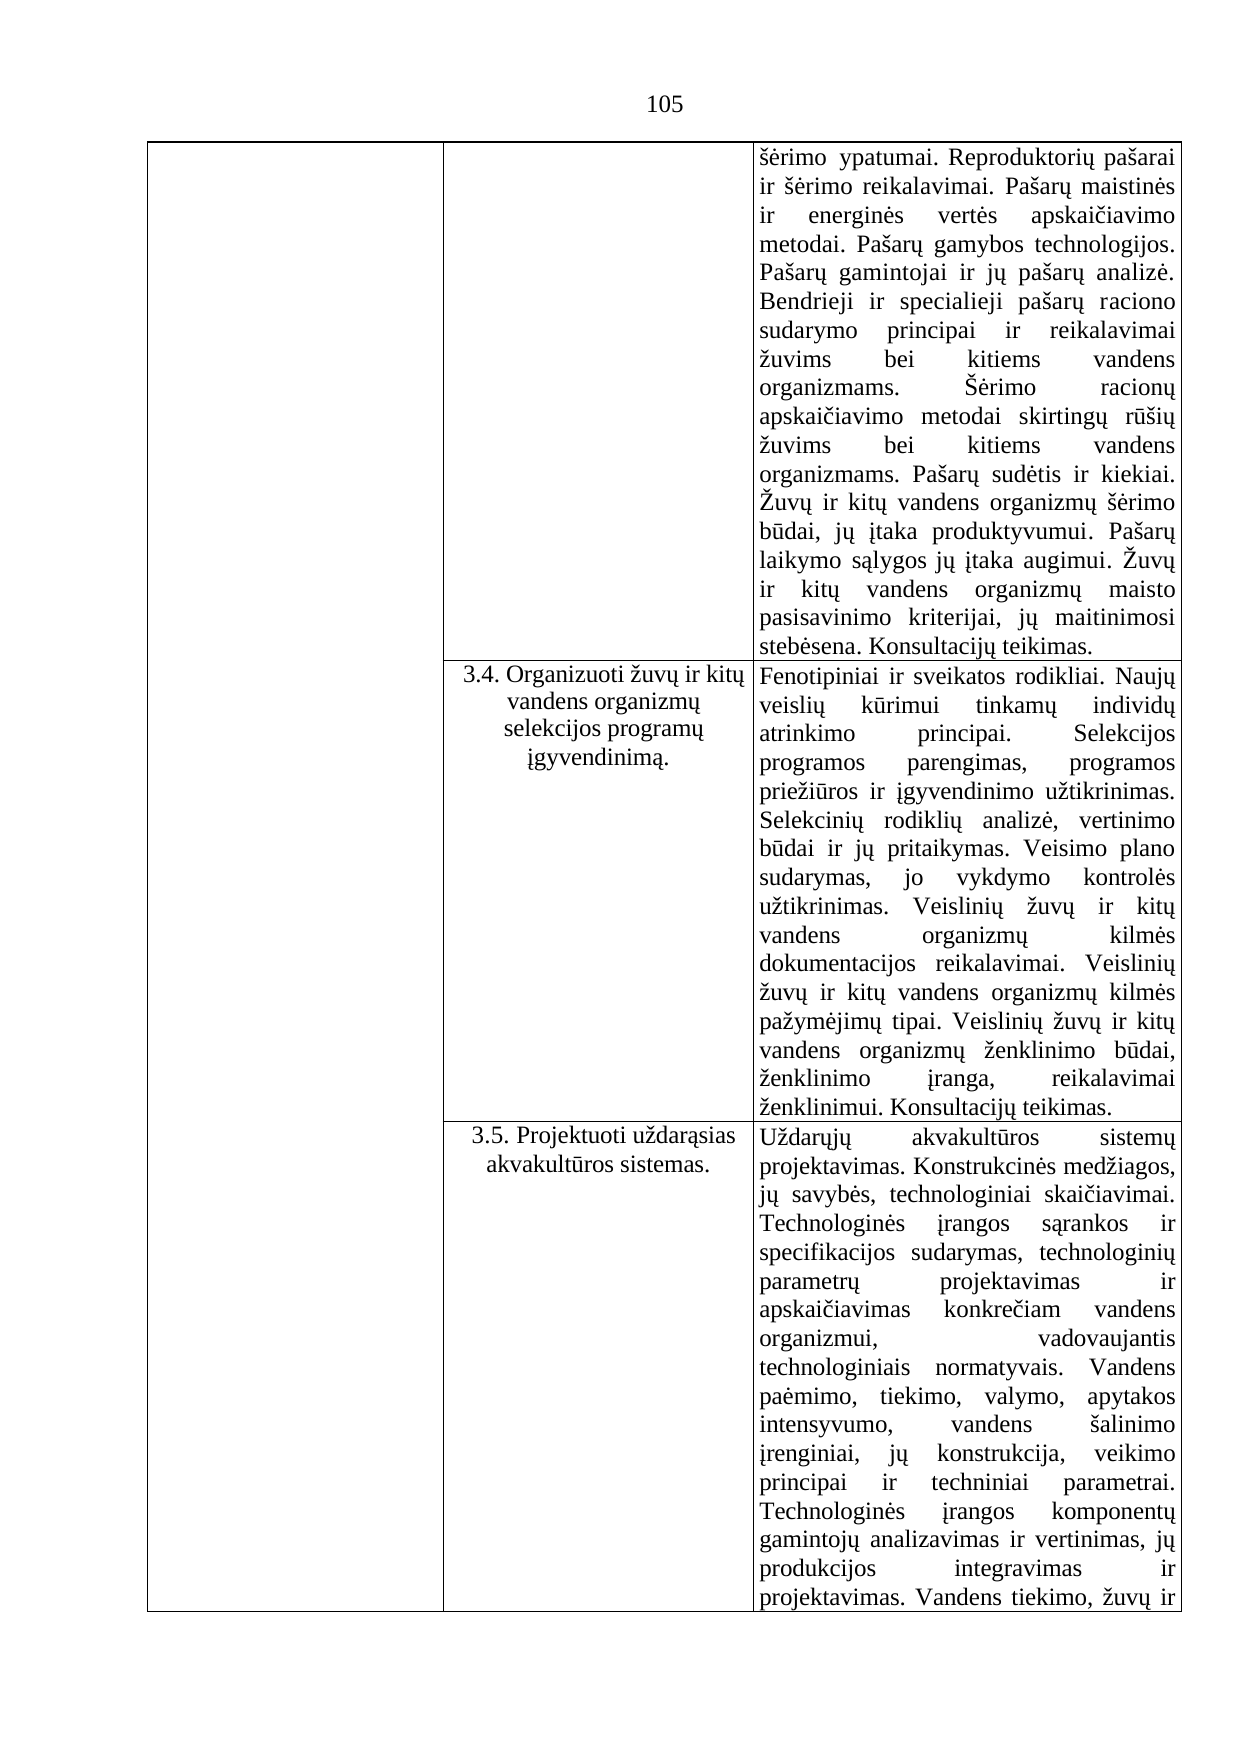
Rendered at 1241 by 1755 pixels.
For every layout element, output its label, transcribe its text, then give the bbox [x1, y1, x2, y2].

table_cell 3.4. Organizuoti žuvų ir kitų vandens organizmų selekcijos programų įgyvendinimą. [444, 661, 753, 1121]
table_cell [148, 143, 443, 1611]
table_cell šėrimo ypatumai. Reproduktorių pašarai ir šėrimo reikalavimai. Pašarų maistinės ir energinės vertės apskaičiavimo metodai. Pašarų gamybos technologijos. Pašarų gamintojai ir jų pašarų analizė. Bendrieji ir specialieji pašarų raciono sudarymo principai ir reikalavimai žuvims bei kitiems vandens organizmams. Šėrimo racionų apskaičiavimo metodai skirtingų rūšių žuvims bei kitiems vandens organizmams. Pašarų sudėtis ir kiekiai. Žuvų ir kitų vandens organizmų šėrimo būdai, jų įtaka produktyvumui. Pašarų laikymo sąlygos jų įtaka augimui. Žuvų ir kitų vandens organizmų maisto pasisavinimo kriterijai, jų maitinimosi stebėsena. Konsultacijų teikimas. [754, 143, 1181, 660]
table_cell Fenotipiniai ir sveikatos rodikliai. Naujų veislių kūrimui tinkamų individų atrinkimo principai. Selekcijos programos parengimas, programos priežiūros ir įgyvendinimo užtikrinimas. Selekcinių rodiklių analizė, vertinimo būdai ir jų pritaikymas. Veisimo plano sudarymas, jo vykdymo kontrolės užtikrinimas. Veislinių žuvų ir kitų vandens organizmų kilmės dokumentacijos reikalavimai. Veislinių žuvų ir kitų vandens organizmų kilmės pažymėjimų tipai. Veislinių žuvų ir kitų vandens organizmų ženklinimo būdai, ženklinimo įranga, reikalavimai ženklinimui. Konsultacijų teikimas. [754, 661, 1181, 1121]
table_cell 3.5. Projektuoti uždarąsias akvakultūros sistemas. [444, 1122, 753, 1611]
table_cell [444, 143, 753, 660]
table_cell Uždarųjų akvakultūros sistemų projektavimas. Konstrukcinės medžiagos, jų savybės, technologiniai skaičiavimai. Technologinės įrangos sąrankos ir specifikacijos sudarymas, technologinių parametrų projektavimas ir apskaičiavimas konkrečiam vandens organizmui, vadovaujantis technologiniais normatyvais. Vandens paėmimo, tiekimo, valymo, apytakos intensyvumo, vandens šalinimo įrenginiai, jų konstrukcija, veikimo principai ir techniniai parametrai. Technologinės įrangos komponentų gamintojų analizavimas ir vertinimas, jų produkcijos integravimas ir projektavimas. Vandens tiekimo, žuvų ir [754, 1122, 1181, 1611]
